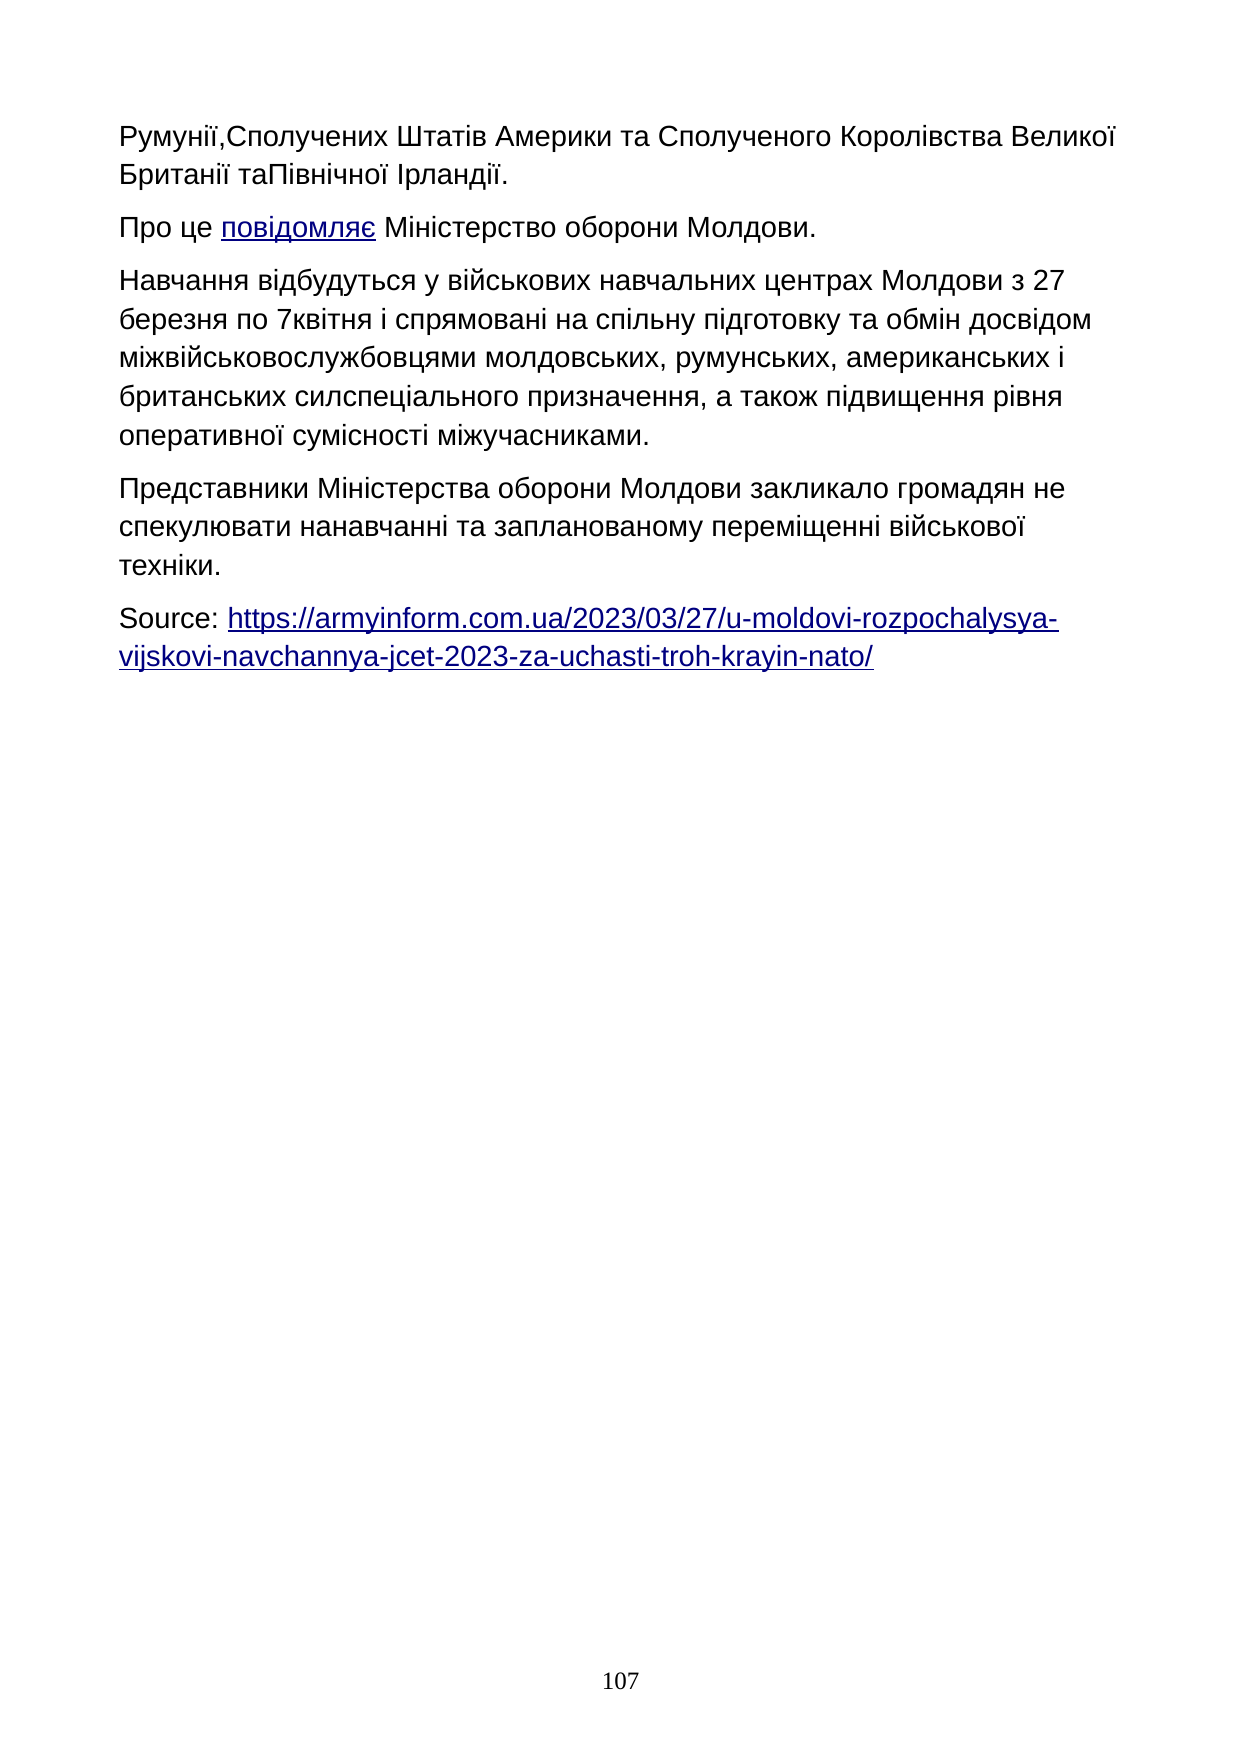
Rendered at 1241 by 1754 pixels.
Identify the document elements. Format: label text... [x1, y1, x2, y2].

text Навчання відбудуться у військових навчальних центрах Молдови з 27 березня по 7квітня і спрямовані на спільну підготовку та обмін досвідом міжвійськовослужбовцями молдовських, румунських, американських і британських силспеціального призначення, а також підвищення рівня оперативної сумісності міжучасниками. [118, 263, 1122, 451]
text Румунії,Сполучених Штатів Америки та Сполученого Королівства Великої Британії таПівнічної Ірландії. [118, 118, 1122, 191]
text Source: https://armyinform.com.ua/2023/03/27/u-moldovi-rozpochalysya-vijskovi-navchannya-jcet-2023-za-uchasti-troh-krayin-nato/ [118, 601, 1122, 673]
text Представники Міністерства оборони Молдови закликало громадян не спекулювати нанавчанні та запланованому переміщенні військової техніки. [118, 471, 1122, 581]
text Про це повідомляє Міністерство оборони Молдови. [118, 210, 1122, 244]
